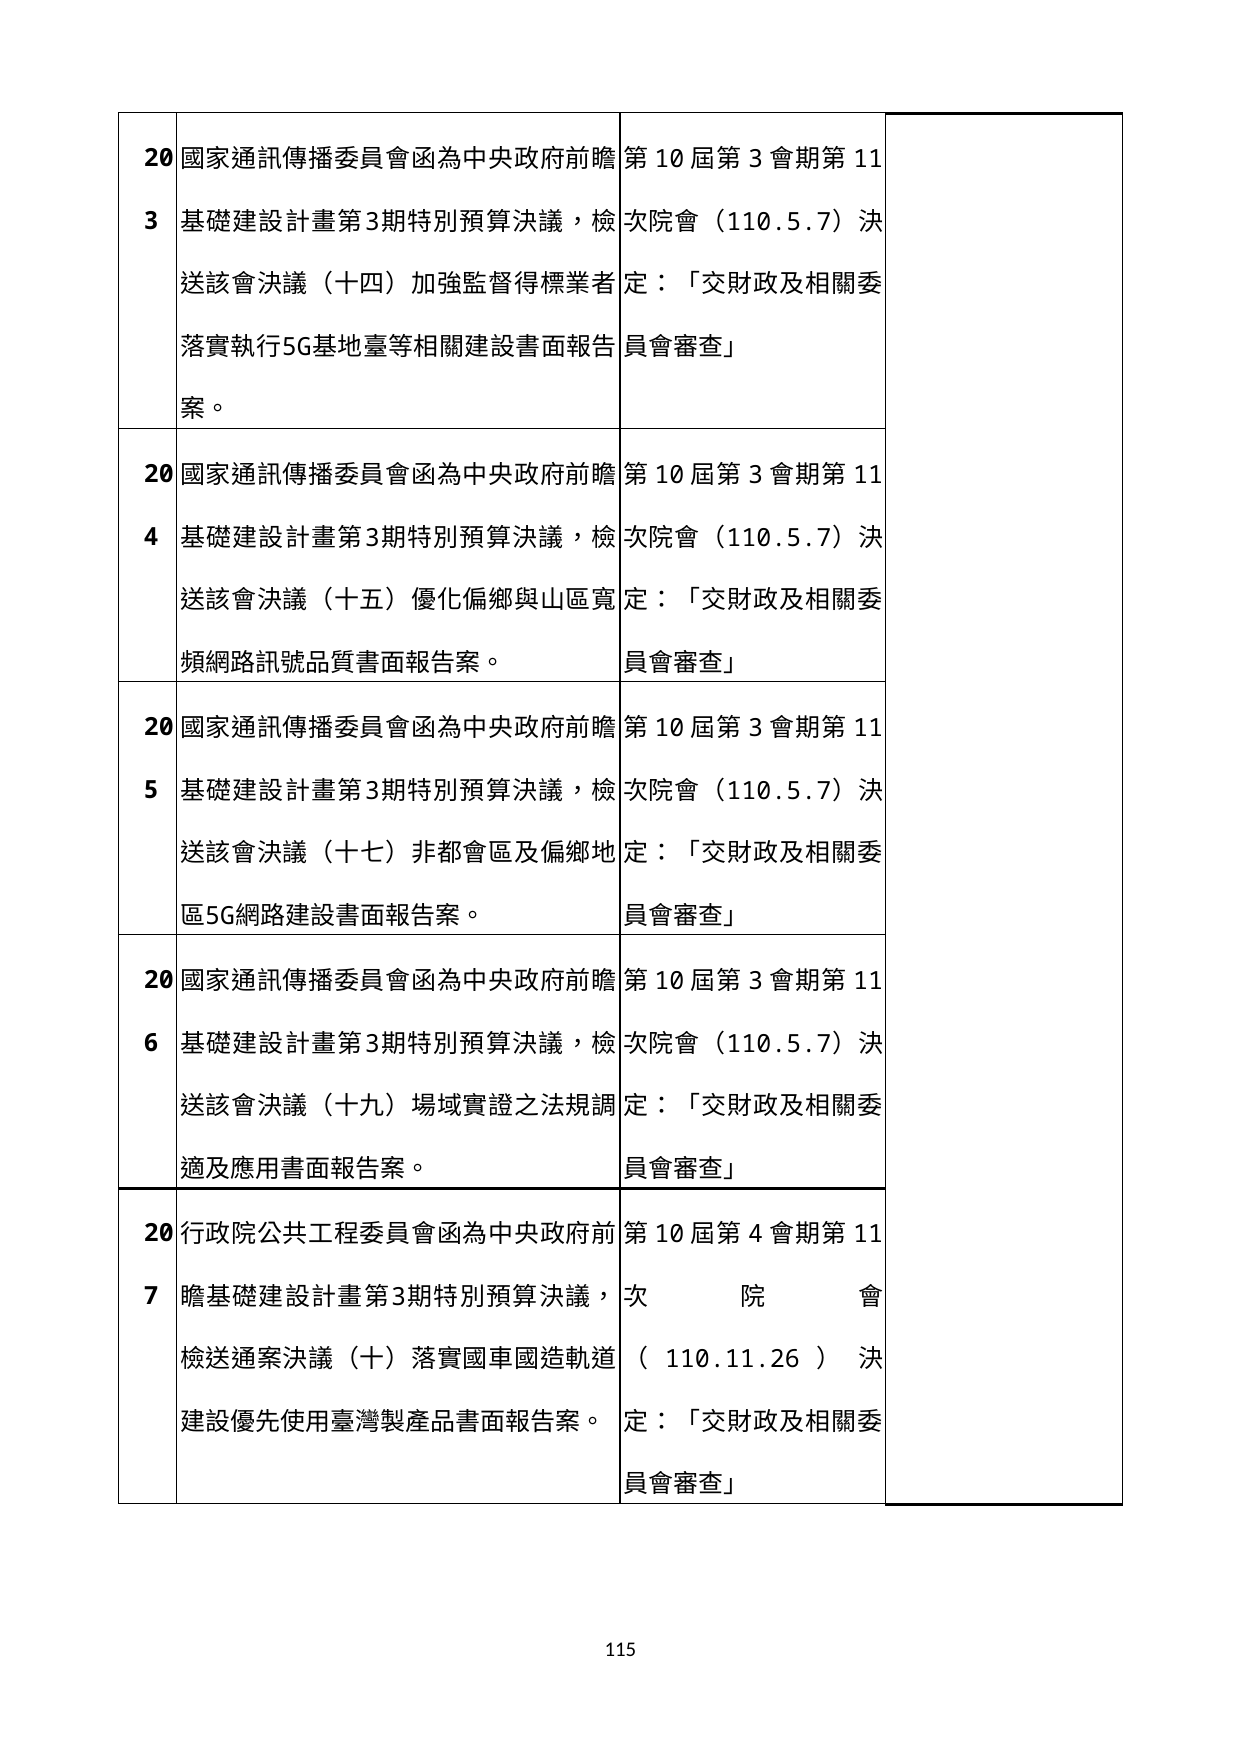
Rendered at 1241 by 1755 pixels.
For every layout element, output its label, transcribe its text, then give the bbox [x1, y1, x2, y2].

table_cell [119, 682, 176, 934]
table_cell 第10屆第3會期第11次院會（110.5.7）決定：「交財政及相關委員會審查」 [621, 113, 885, 428]
table_cell 第10屆第3會期第11次院會（110.5.7）決定：「交財政及相關委員會審查」 [621, 429, 885, 681]
table_cell 國家通訊傳播委員會函為中央政府前瞻基礎建設計畫第3期特別預算決議，檢送該會決議（十四）加強監督得標業者落實執行5G基地臺等相關建設書面報告案。 [177, 113, 619, 428]
table_cell 國家通訊傳播委員會函為中央政府前瞻基礎建設計畫第3期特別預算決議，檢送該會決議（十七）非都會區及偏鄉地區5G網路建設書面報告案。 [177, 682, 619, 934]
table_cell [886, 115, 1122, 1503]
table_cell 國家通訊傳播委員會函為中央政府前瞻基礎建設計畫第3期特別預算決議，檢送該會決議（十九）場域實證之法規調適及應用書面報告案。 [177, 935, 619, 1187]
table_cell 第10屆第3會期第11次院會（110.5.7）決定：「交財政及相關委員會審查」 [621, 682, 885, 934]
table_cell [119, 935, 176, 1187]
table_cell [119, 1190, 176, 1503]
table_cell 國家通訊傳播委員會函為中央政府前瞻基礎建設計畫第3期特別預算決議，檢送該會決議（十五）優化偏鄉與山區寬頻網路訊號品質書面報告案。 [177, 429, 619, 681]
table_cell 行政院公共工程委員會函為中央政府前瞻基礎建設計畫第3期特別預算決議，檢送通案決議（十）落實國車國造軌道建設優先使用臺灣製產品書面報告案。 [177, 1190, 619, 1503]
table_cell [119, 429, 176, 681]
table_cell [119, 113, 176, 428]
table_cell 第10屆第3會期第11次院會（110.5.7）決定：「交財政及相關委員會審查」 [621, 935, 885, 1187]
table_cell 第10屆第4會期第11次院會（110.11.26）決定：「交財政及相關委員會審查」 [621, 1190, 885, 1503]
